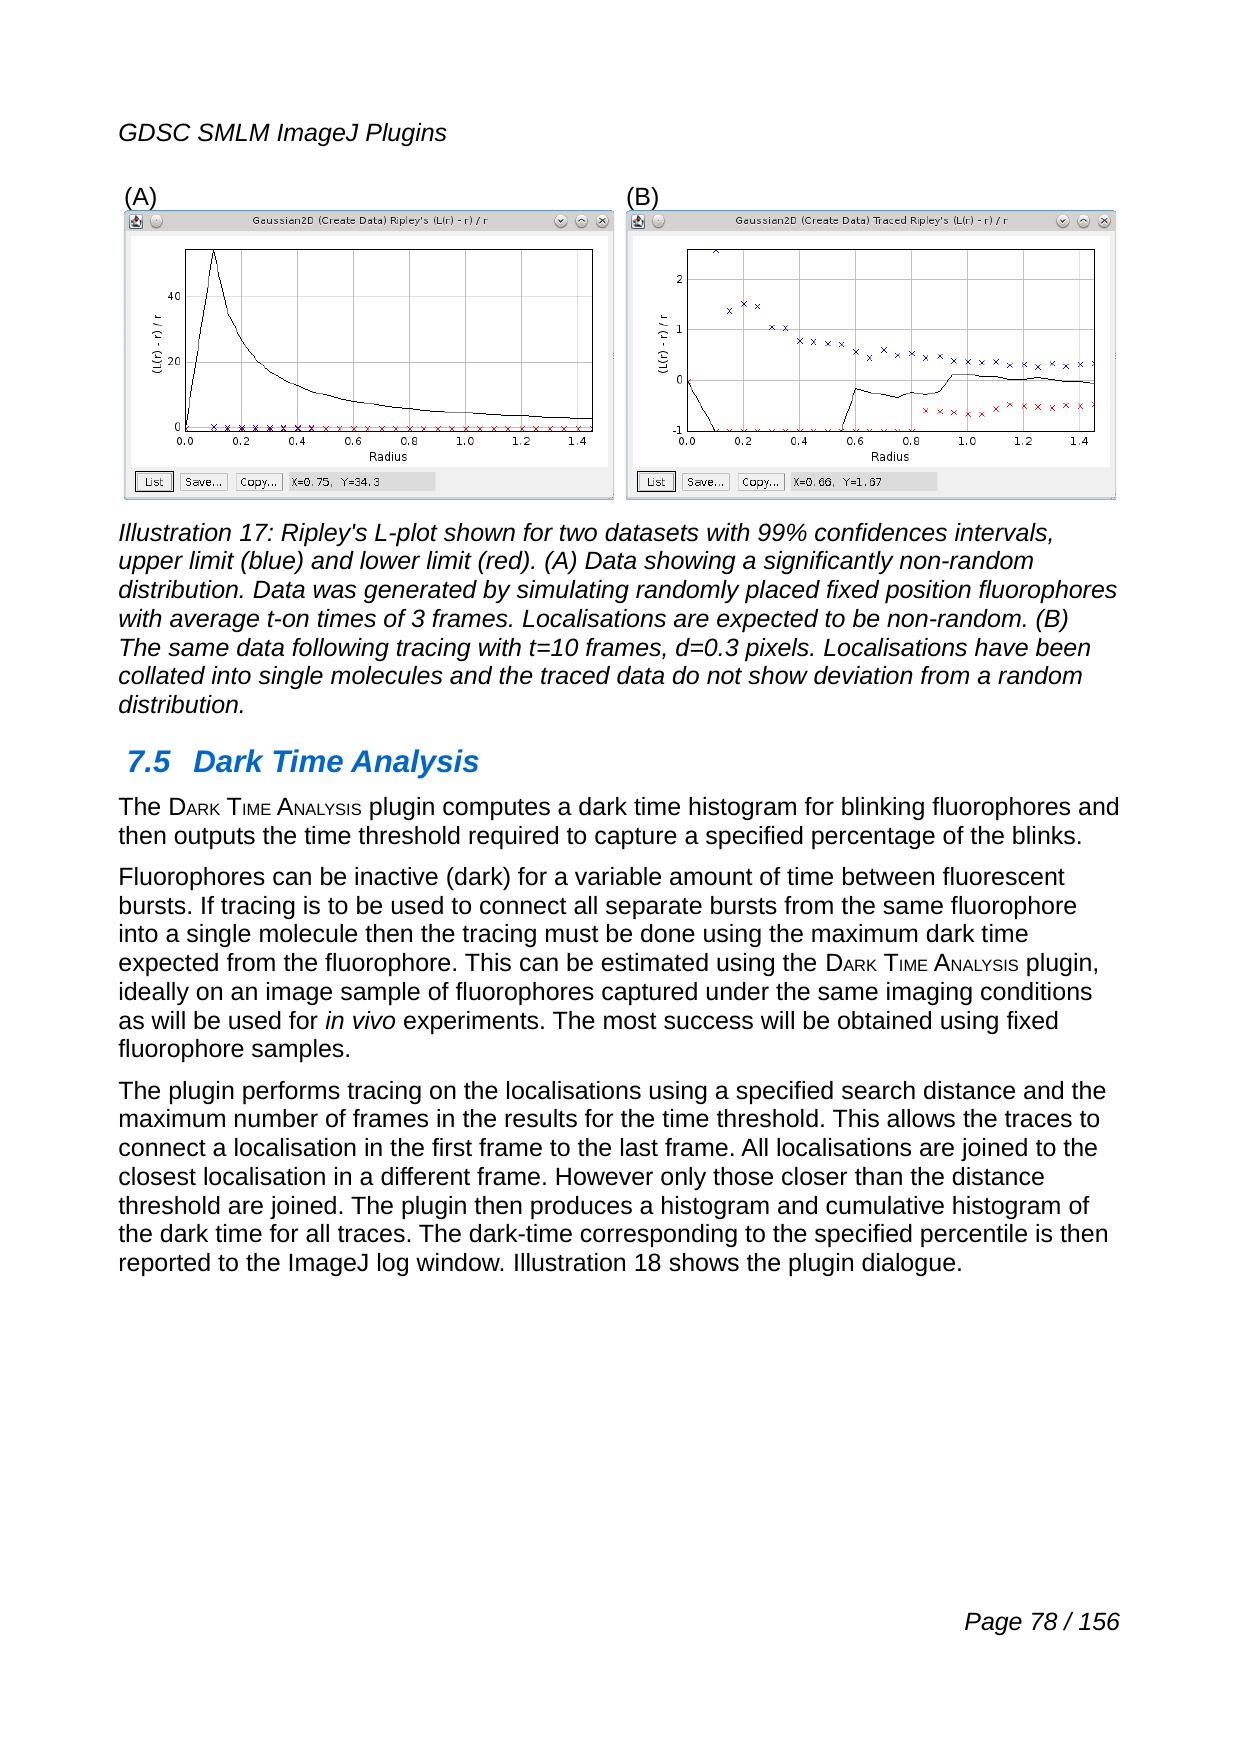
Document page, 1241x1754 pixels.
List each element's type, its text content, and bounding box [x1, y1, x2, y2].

subtitle Dark Time Analysis [118, 743, 1122, 779]
table_header (B) [620, 176, 1122, 505]
picture [625, 210, 1117, 500]
text Fluorophores can be inactive (dark) for a variable amount of time between fluorescent bursts. If tracing is to be used to connect all separate bursts from the same fluorophore into a single molecule then the tracing must be done using the maximum dark time expected from the fluorophore. This can be estimated using the Dark Time Analysis plugin, ideally on an image sample of fluorophores captured under the same imaging conditions as will be used for in vivo experiments. The most success will be obtained using fixed fluorophore samples. [118, 862, 1122, 1063]
text The plugin performs tracing on the localisations using a specified search distance and the maximum number of frames in the results for the time threshold. This allows the traces to connect a localisation in the first frame to the last frame. All localisations are joined to the closest localisation in a different frame. However only those closer than the distance threshold are joined. The plugin then produces a histogram and cumulative histogram of the dark time for all traces. The dark-time corresponding to the specified percentile is then reported to the ImageJ log window. Illustration 18 shows the plugin dialogue. [118, 1076, 1122, 1277]
text Illustration 17: Ripley's L-plot shown for two datasets with 99% confidences intervals, upper limit (blue) and lower limit (red). (A) Data showing a significantly non-random distribution. Data was generated by simulating randomly placed fixed position fluorophores with average t-on times of 3 frames. Localisations are expected to be non-random. (B) The same data following tracing with t=10 frames, d=0.3 pixels. Localisations have been collated into single molecules and the traced data do not show deviation from a random distribution. [118, 517, 1122, 719]
picture [123, 210, 615, 500]
table_header (A) [118, 176, 620, 505]
text The Dark Time Analysis plugin computes a dark time histogram for blinking fluorophores and then outputs the time threshold required to capture a specified percentage of the blinks. [118, 792, 1122, 849]
